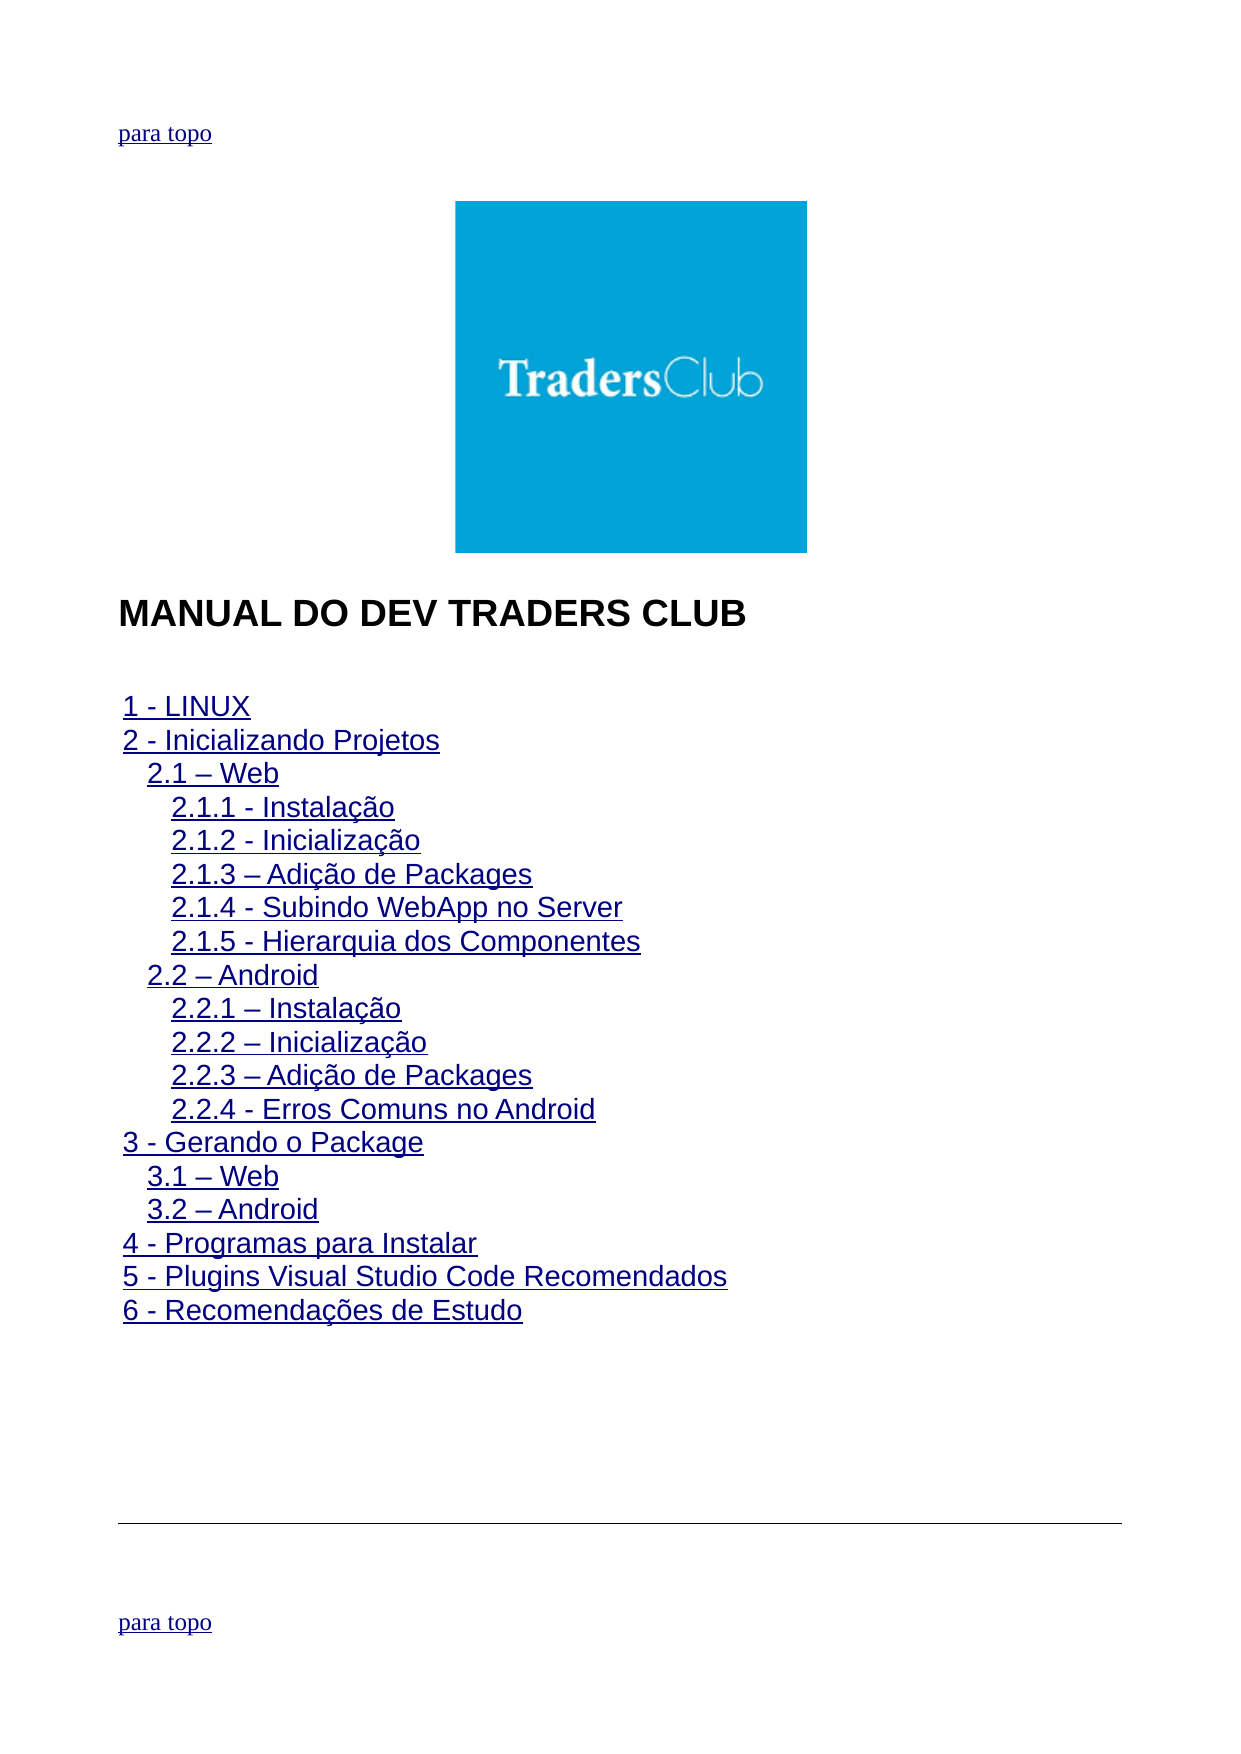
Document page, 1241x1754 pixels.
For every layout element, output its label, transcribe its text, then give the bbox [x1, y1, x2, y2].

picture [571, 358, 597, 397]
picture [644, 370, 661, 397]
picture [729, 373, 734, 394]
text 1 - LINUX 2 - Inicializando Projetos 2.1 – Web 2.1.1 - Instalação 2.1.2 - Inicialização 2.1.3 – Adição de Packages 2.1.4 - Subindo WebApp no Server 2.1.5 - Hierarquia dos Componentes 2.2 – Android 2.2.1 – Instalação 2.2.2 – Inicialização 2.2.3 – Adição de Packages 2.2.4 - Erros Comuns no Android 3 - Gerando o Package 3.1 – Web 3.2 – Android 4 - Programas para Instalar 5 - Plugins Visual Studio Code Recomendados 6 - Recomendações de Estudo [118, 647, 1122, 1523]
picture [547, 371, 570, 397]
picture [599, 370, 620, 397]
picture [499, 359, 528, 396]
picture [623, 371, 642, 396]
picture [665, 356, 692, 397]
subtitle MANUAL DO DEV TRADERS CLUB [118, 590, 1122, 634]
picture [738, 358, 763, 397]
picture [690, 358, 698, 363]
picture [710, 373, 728, 397]
picture [526, 371, 545, 396]
